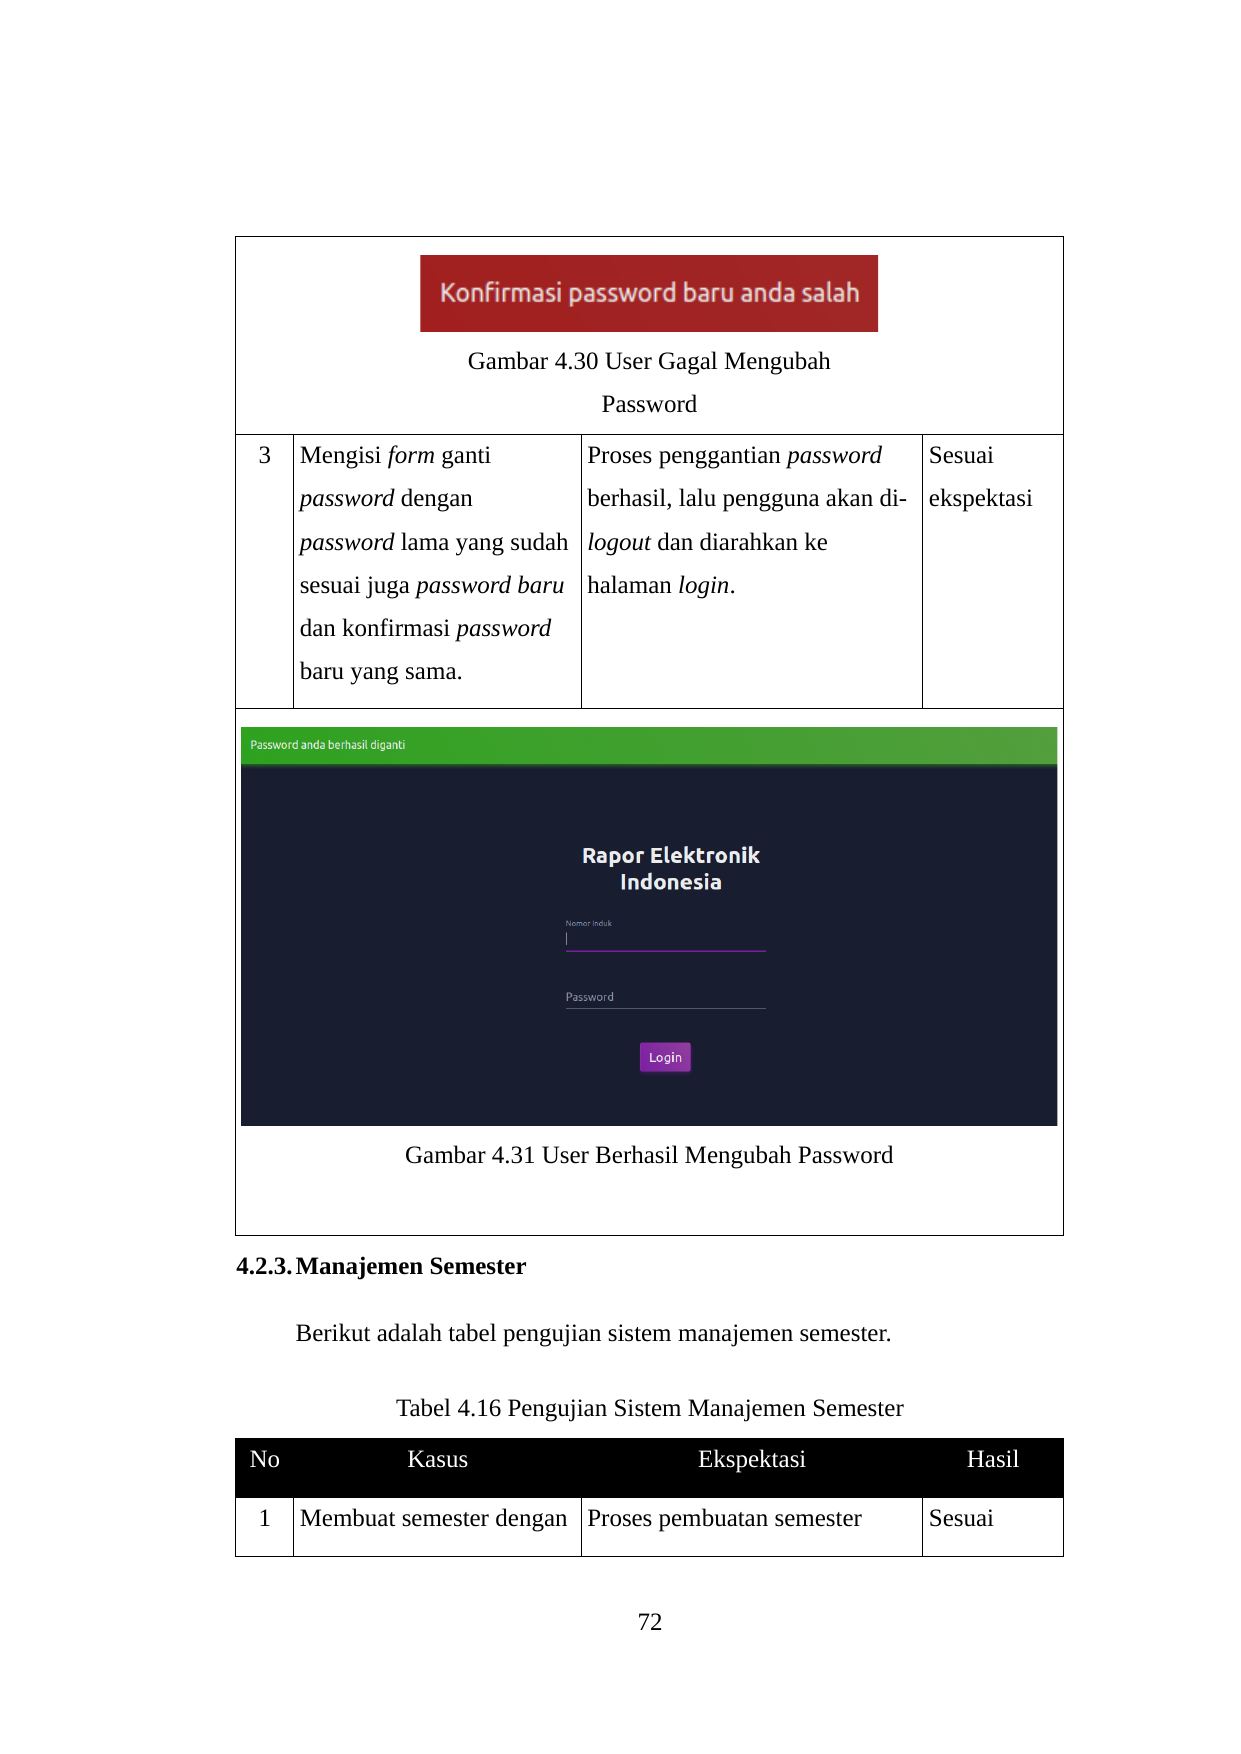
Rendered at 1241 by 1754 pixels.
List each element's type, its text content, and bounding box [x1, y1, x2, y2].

subtitle Manajemen Semester [236, 1251, 1063, 1279]
table_header No [236, 1439, 293, 1497]
table_header Hasil [923, 1439, 1063, 1497]
picture [420, 255, 879, 332]
table_cell Sesuai ekspektasi [923, 435, 1063, 708]
table_cell [236, 709, 1063, 1235]
table_header Ekspektasi [582, 1439, 922, 1497]
table_cell 1 [236, 1498, 293, 1556]
picture [241, 727, 1058, 1126]
table_cell 3 [236, 435, 293, 708]
text Berikut adalah tabel pengujian sistem manajemen semester. [236, 1306, 1063, 1351]
table_cell Proses penggantian password berhasil, lalu pengguna akan di-logout dan diarahkan ke halaman login. [582, 435, 922, 708]
table_cell Mengisi form ganti password dengan password lama yang sudah sesuai juga password baru dan konfirmasi password baru yang sama. [294, 435, 581, 708]
table_cell Membuat semester dengan [294, 1498, 581, 1556]
table_cell Sesuai [923, 1498, 1063, 1556]
table_cell [236, 237, 1063, 434]
table_cell Proses pembuatan semester [582, 1498, 922, 1556]
table_header Kasus [294, 1439, 581, 1497]
text Tabel 4.16 Pengujian Sistem Manajemen Semester [236, 1381, 1063, 1425]
